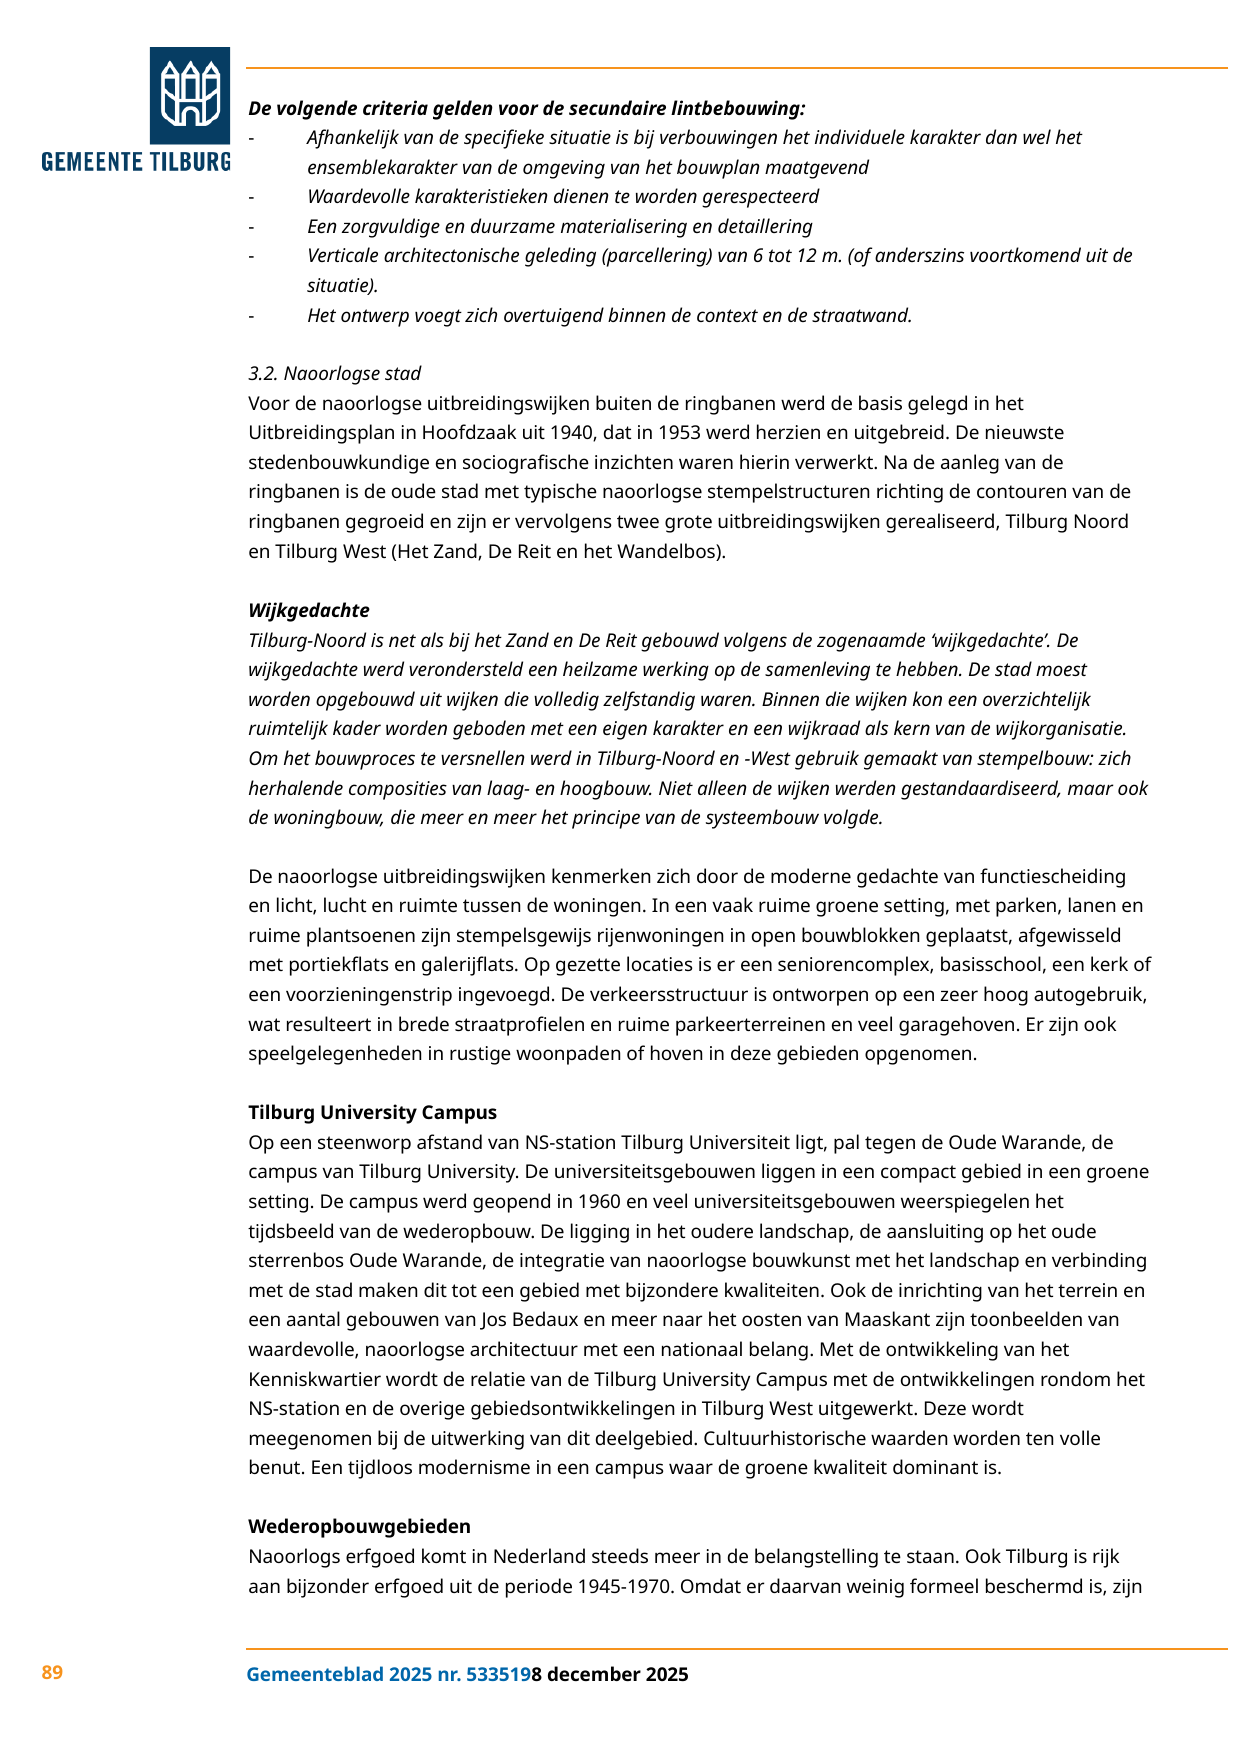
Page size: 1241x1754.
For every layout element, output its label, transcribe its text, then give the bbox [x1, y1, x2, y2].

text Wederopbouwgebieden [248, 1514, 1152, 1539]
picture [41, 47, 231, 172]
text 3.2. Naoorlogse stad [248, 360, 1152, 386]
text Tilburg University Campus [248, 1099, 1152, 1125]
table_header Wijkgedachte Tilburg-Noord is net als bij het Zand en De Reit gebouwd volgens de zogenaamde ‘wijkgedachte’. De wijkgedachte werd verondersteld een heilzame werking op de samenleving te hebben. De stad moest worden opgebouwd uit wijken die volledig zelfstandig waren. Binnen die wijken kon een overzichtelijk ruimtelijk kader worden geboden met een eigen karakter en een wijkraad als kern van de wijkorganisatie. Om het bouwproces te versnellen werd in Tilburg-Noord en -West gebruik gemaakt van stempelbouw: zich herhalende composities van laag- en hoogbouw. Niet alleen de wijken werden gestandaardiseerd, maar ook de woningbouw, die meer en meer het principe van de systeembouw volgde. [248, 597, 1152, 830]
text Voor de naoorlogse uitbreidingswijken buiten de ringbanen werd de basis gelegd in het Uitbreidingsplan in Hoofdzaak uit 1940, dat in 1953 werd herzien en uitgebreid. De nieuwste stedenbouwkundige en sociografische inzichten waren hierin verwerkt. Na de aanleg van de ringbanen is de oude stad met typische naoorlogse stempelstructuren richting de contouren van de ringbanen gegroeid en zijn er vervolgens twee grote uitbreidingswijken gerealiseerd, Tilburg Noord en Tilburg West (Het Zand, De Reit en het Wandelbos). [248, 390, 1152, 564]
text Naoorlogs erfgoed komt in Nederland steeds meer in de belangstelling te staan. Ook Tilburg is rijk aan bijzonder erfgoed uit de periode 1945-1970. Omdat er daarvan weinig formeel beschermd is, zijn [248, 1543, 1152, 1598]
text De naoorlogse uitbreidingswijken kenmerken zich door de moderne gedachte van functiescheiding en licht, lucht en ruimte tussen de woningen. In een vaak ruime groene setting, met parken, lanen en ruime plantsoenen zijn stempelsgewijs rijenwoningen in open bouwblokken geplaatst, afgewisseld met portiekflats en galerijflats. Op gezette locaties is er een seniorencomplex, basisschool, een kerk of een voorzieningenstrip ingevoegd. De verkeersstructuur is ontworpen op een zeer hoog autogebruik, wat resulteert in brede straatprofielen en ruime parkeerterreinen en veel garagehoven. Er zijn ook speelgelegenheden in rustige woonpaden of hoven in deze gebieden opgenomen. [248, 863, 1152, 1066]
text Op een steenworp afstand van NS-station Tilburg Universiteit ligt, pal tegen de Oude Warande, de campus van Tilburg University. De universiteitsgebouwen liggen in een compact gebied in een groene setting. De campus werd geopend in 1960 en veel universiteitsgebouwen weerspiegelen het tijdsbeeld van de wederopbouw. De ligging in het oudere landschap, de aansluiting op het oude sterrenbos Oude Warande, de integratie van naoorlogse bouwkunst met het landschap en verbinding met de stad maken dit tot een gebied met bijzondere kwaliteiten. Ook de inrichting van het terrein en een aantal gebouwen van Jos Bedaux en meer naar het oosten van Maaskant zijn toonbeelden van waardevolle, naoorlogse architectuur met een nationaal belang. Met de ontwikkeling van het Kenniskwartier wordt de relatie van de Tilburg University Campus met de ontwikkelingen rondom het NS-station en de overige gebiedsontwikkelingen in Tilburg West uitgewerkt. Deze wordt meegenomen bij de uitwerking van dit deelgebied. Cultuurhistorische waarden worden ten volle benut. Een tijdloos modernisme in een campus waar de groene kwaliteit dominant is. [248, 1129, 1152, 1480]
table_header De volgende criteria gelden voor de secundaire lintbebouwing: Afhankelijk van de specifieke situatie is bij verbouwingen het individuele karakter dan wel het ensemblekarakter van de omgeving van het bouwplan maatgevend Waardevolle karakteristieken dienen te worden gerespecteerd Een zorgvuldige en duurzame materialisering en detaillering Verticale architectonische geleding (parcellering) van 6 tot 12 m. (of anderszins voortkomend uit de situatie). Het ontwerp voegt zich overtuigend binnen de context en de straatwand. [248, 95, 1152, 328]
